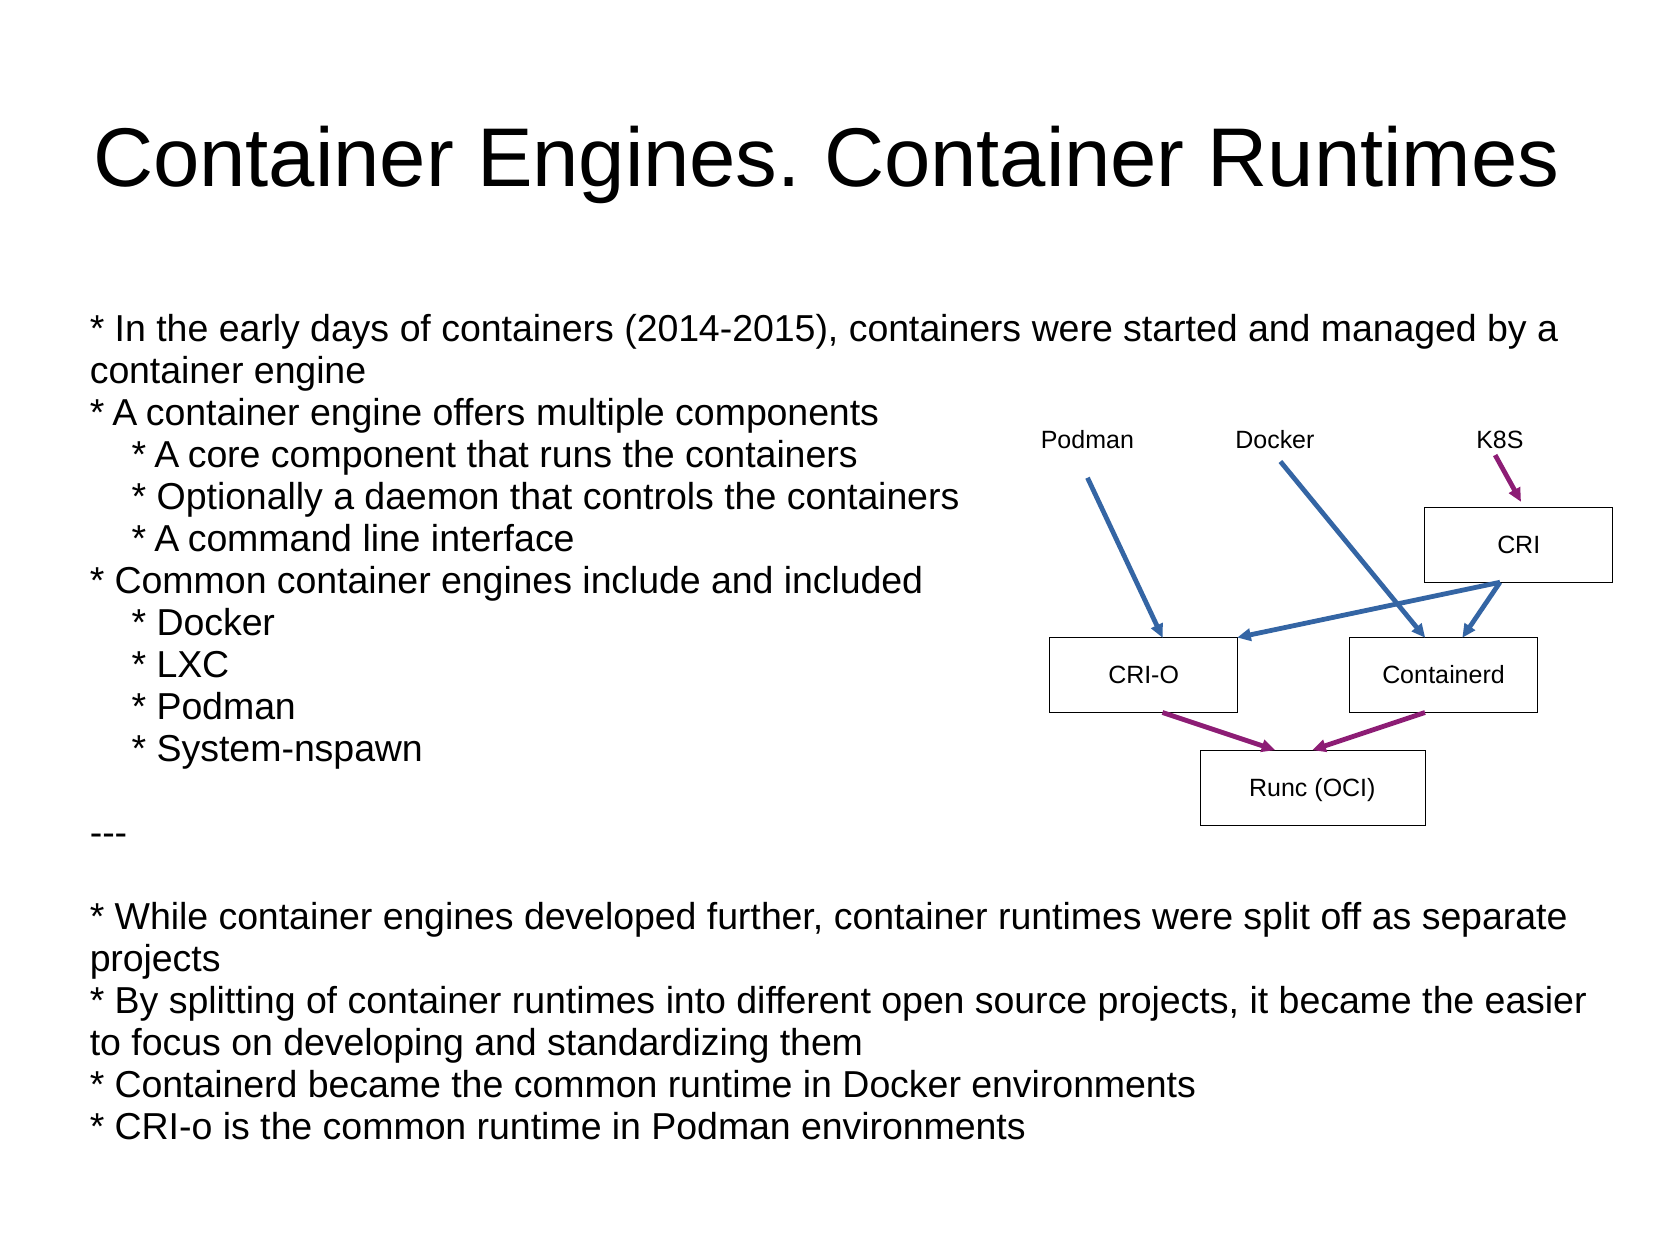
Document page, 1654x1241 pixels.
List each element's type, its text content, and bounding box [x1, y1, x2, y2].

text_box Podman [1012, 402, 1163, 478]
text_box * In the early days of containers (2014-2015), containers were started and managed by a container engine * A container engine offers multiple components * A core component that runs the containers * Optionally a daemon that controls the containers * A command line interface * Common container engines include and included * Docker * LXC * Podman * System-nspawn --- * While container engines developed further, container runtimes were split off as separate projects * By splitting of container runtimes into different open source projects, it became the easier to focus on developing and standardizing them * Containerd became the common runtime in Docker environments * CRI-o is the common runtime in Podman environments [1175, 607, 1421, 750]
text_box CRI [1424, 507, 1613, 583]
text_box Docker [1200, 402, 1351, 478]
text_box Runc (OCI) [1200, 750, 1426, 826]
text_box K8S [1425, 402, 1576, 478]
text_box * In the early days of containers (2014-2015), containers were started and managed by a container engine * A container engine offers multiple components * A core component that runs the containers * Optionally a daemon that controls the containers * A command line interface * Common container engines include and included * Docker * LXC * Podman * System-nspawn --- * While container engines developed further, container runtimes were split off as separate projects * By splitting of container runtimes into different open source projects, it became the easier to focus on developing and standardizing them * Containerd became the common runtime in Docker environments * CRI-o is the common runtime in Podman environments [75, 300, 1613, 1155]
text_box Containerd [1349, 637, 1538, 713]
title Container Engines. Container Runtimes [82, 49, 1571, 257]
text_box CRI-O [1049, 637, 1238, 713]
